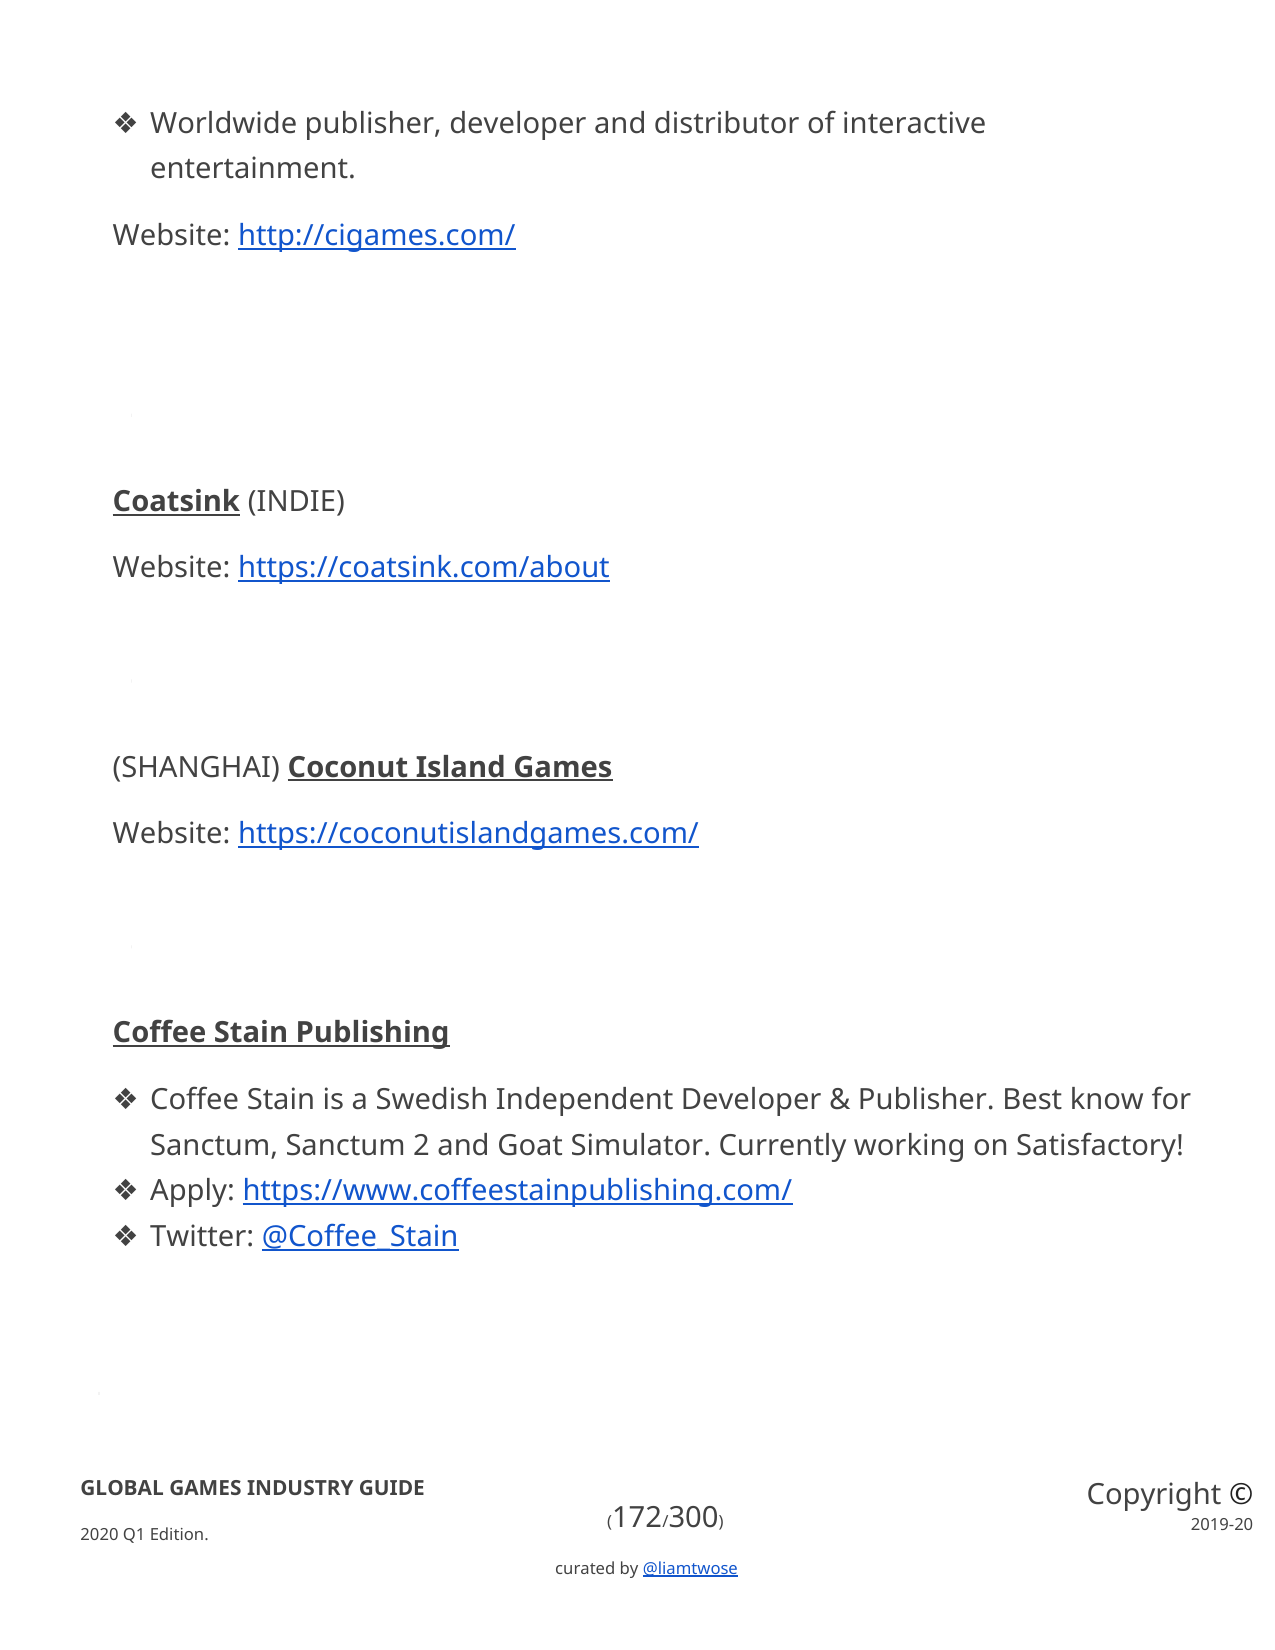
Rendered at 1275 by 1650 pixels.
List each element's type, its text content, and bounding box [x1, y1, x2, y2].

text Website: http://cigames.com/ [112, 214, 1200, 254]
list Twitter: @Coffee_Stain [112, 1215, 1200, 1255]
text Website: https://coconutislandgames.com/ [112, 812, 1200, 852]
text (SHANGHAI) Coconut Island Games [112, 746, 1200, 786]
text Coffee Stain Publishing [112, 1012, 1200, 1051]
text Coatsink (INDIE) [112, 480, 1200, 520]
list Coffee Stain is a Swedish Independent Developer & Publisher. Best know for Sanctum, Sanctum 2 and Goat Simulator. Currently working on Satisfactory! [112, 1078, 1200, 1163]
list Apply: https://www.coffeestainpublishing.com/ [112, 1169, 1200, 1209]
text Website: https://coatsink.com/about [112, 547, 1200, 586]
list Worldwide publisher, developer and distributor of interactive entertainment. [112, 102, 1200, 187]
